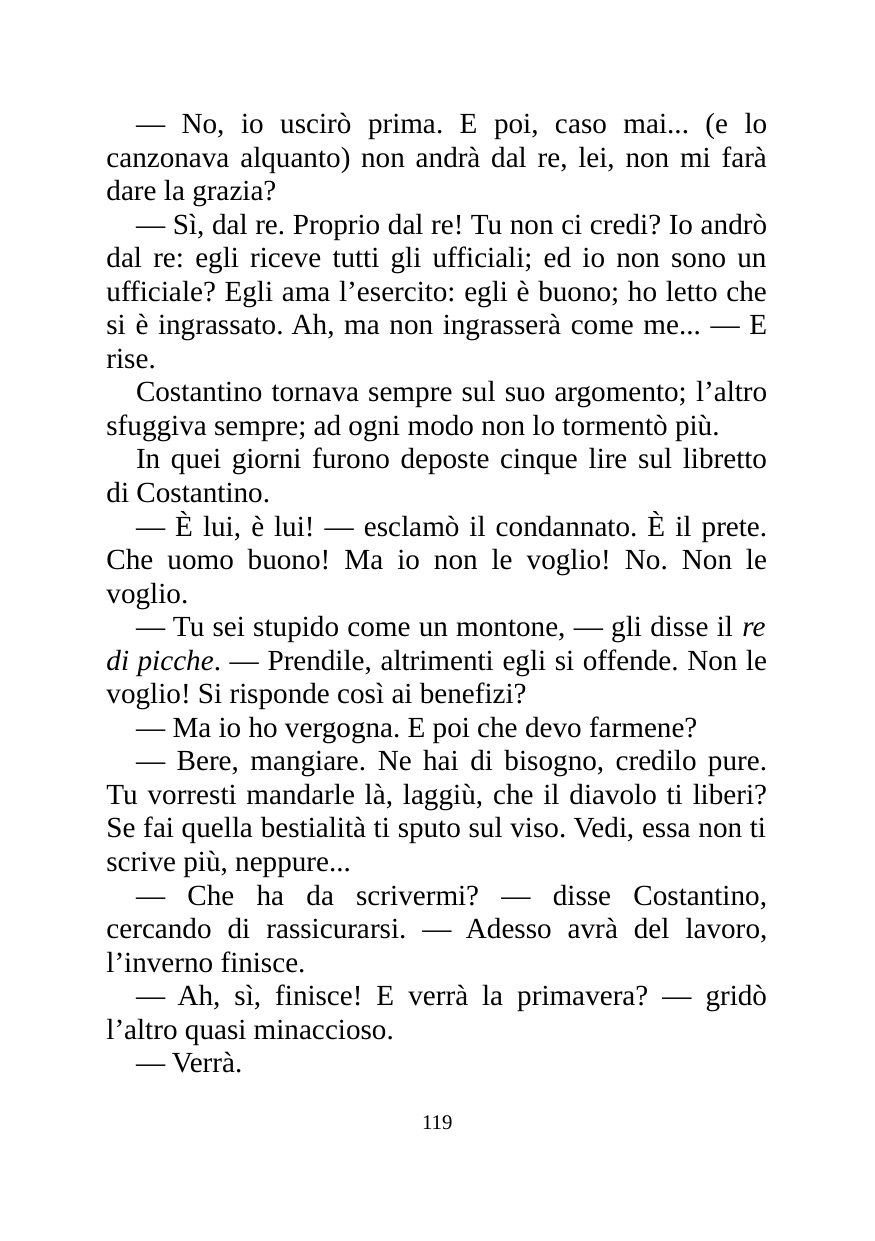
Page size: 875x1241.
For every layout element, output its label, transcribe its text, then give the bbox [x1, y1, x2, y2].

text — Sì, dal re. Proprio dal re! Tu non ci credi? Io andrò dal re: egli riceve tutti gli ufficiali; ed io non sono un ufficiale? Egli ama l’esercito: egli è buono; ho letto che si è ingrassato. Ah, ma non ingrasserà come me... — E rise. [106, 207, 768, 374]
text — Bere, mangiare. Ne hai di bisogno, credilo pure. Tu vorresti mandarle là, laggiù, che il diavolo ti liberi? Se fai quella bestialità ti sputo sul viso. Vedi, essa non ti scrive più, neppure... [106, 743, 768, 878]
text — È lui, è lui! — esclamò il condannato. È il prete. Che uomo buono! Ma io non le voglio! No. Non le voglio. [106, 509, 768, 609]
text — Che ha da scrivermi? — disse Costantino, cercando di rassicurarsi. — Adesso avrà del lavoro, l’inverno finisce. [106, 878, 768, 978]
text — Verrà. [106, 1045, 768, 1079]
text — Tu sei stupido come un montone, — gli disse il re di picche. — Prendile, altrimenti egli si offende. Non le voglio! Si risponde così ai benefizi? [106, 609, 768, 710]
text — Ah, sì, finisce! E verrà la primavera? — gridò l’altro quasi minaccioso. [106, 978, 768, 1045]
text — Ma io ho vergogna. E poi che devo farmene? [106, 710, 768, 743]
text In quei giorni furono deposte cinque lire sul libretto di Costantino. [106, 442, 768, 509]
text — No, io uscirò prima. E poi, caso mai... (e lo canzonava alquanto) non andrà dal re, lei, non mi farà dare la grazia? [106, 106, 768, 207]
text Costantino tornava sempre sul suo argomento; l’altro sfuggiva sempre; ad ogni modo non lo tormentò più. [106, 374, 768, 442]
